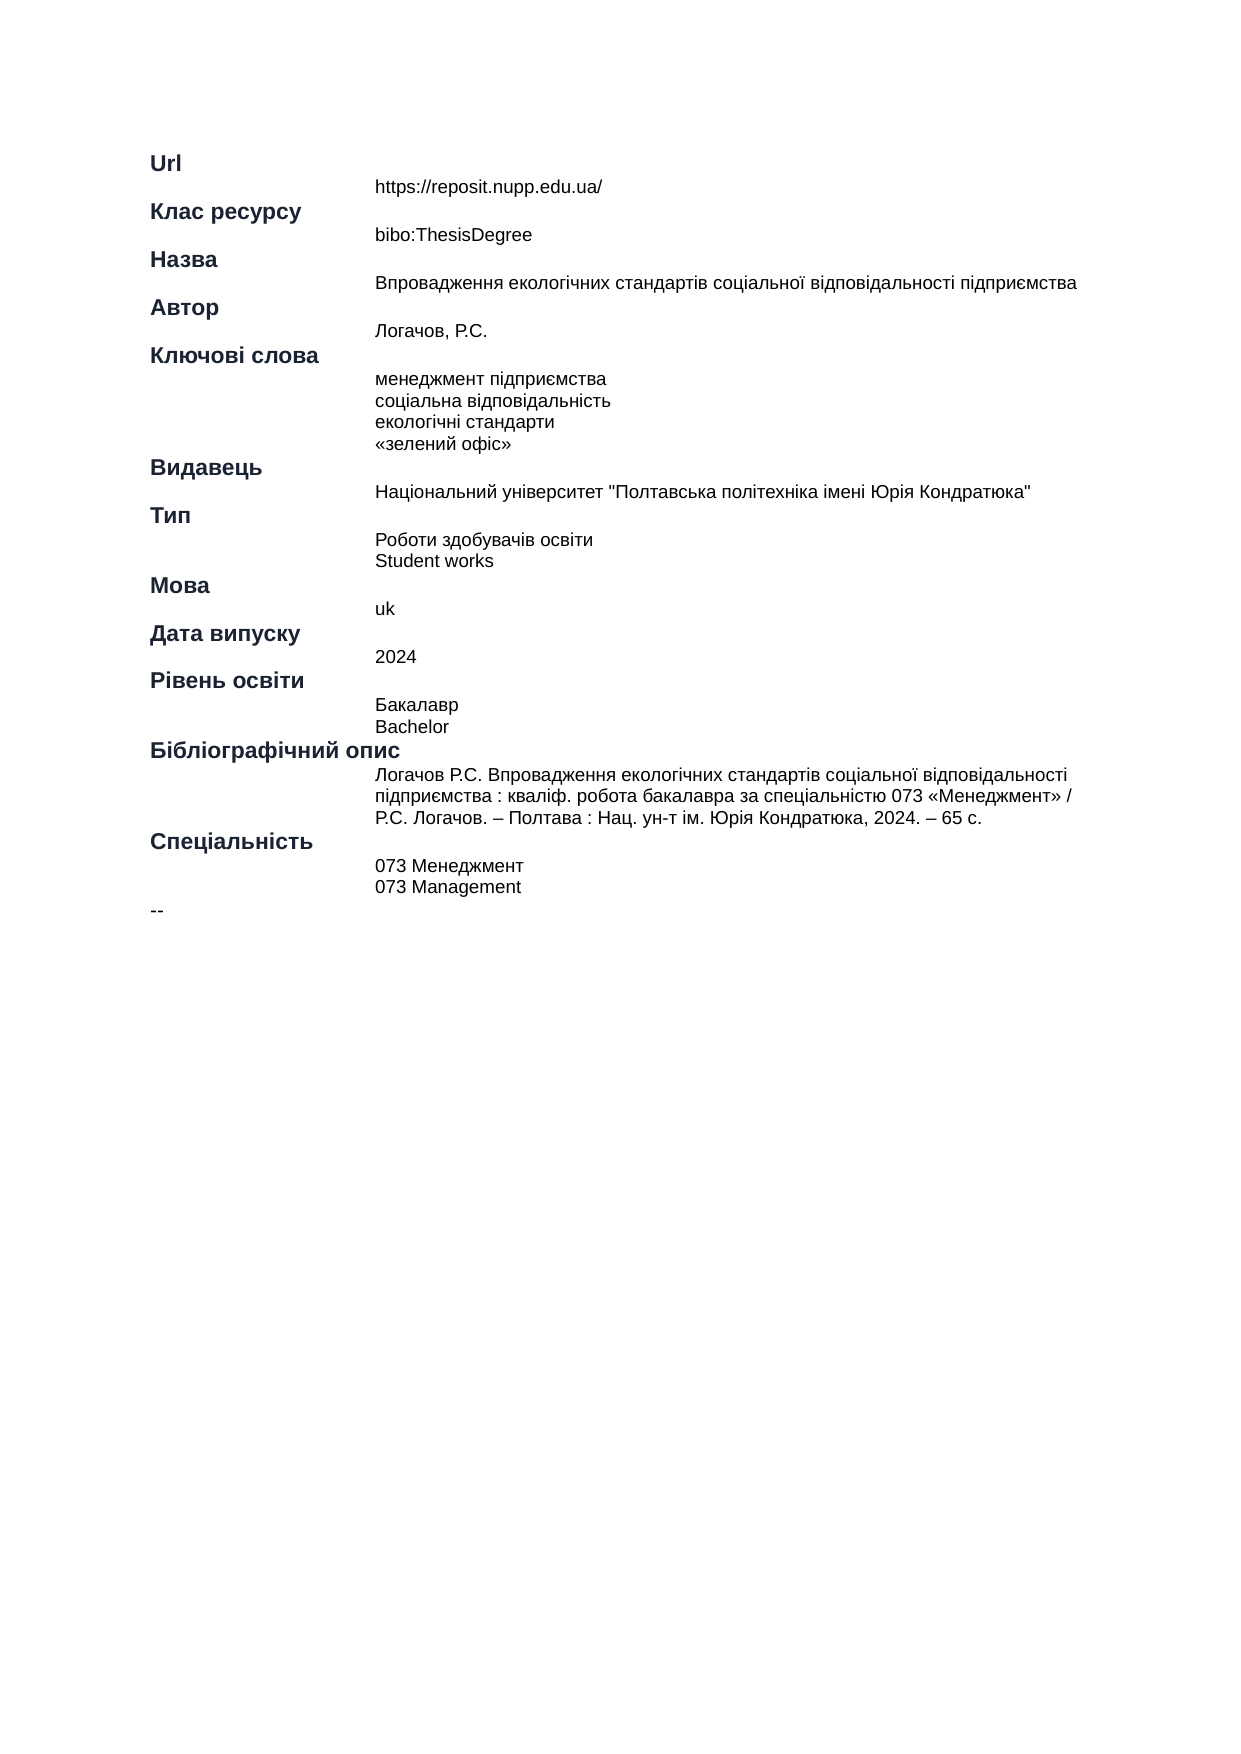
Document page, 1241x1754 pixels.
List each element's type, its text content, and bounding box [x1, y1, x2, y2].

text Роботи здобувачів освіти [375, 528, 1090, 550]
text -- [150, 897, 1090, 921]
text Спеціальність [150, 828, 1090, 854]
text Впровадження екологічних стандартів соціальної відповідальності підприємства [375, 272, 1090, 294]
text Url [150, 150, 1090, 176]
text Клас ресурсу [150, 198, 1090, 224]
text екологічні стандарти [375, 411, 1090, 433]
text bibo:ThesisDegree [375, 224, 1090, 246]
text Тип [150, 502, 1090, 528]
text 2024 [375, 646, 1090, 667]
text Назва [150, 246, 1090, 272]
text Рівень освіти [150, 667, 1090, 694]
text Student works [375, 550, 1090, 572]
text uk [375, 598, 1090, 619]
text Bachelor [375, 715, 1090, 737]
text Видавець [150, 454, 1090, 481]
text Бакалавр [375, 694, 1090, 715]
text менеджмент підприємства [375, 368, 1090, 389]
text Мова [150, 572, 1090, 598]
text Національний університет "Полтавська політехніка імені Юрія Кондратюка" [375, 481, 1090, 502]
text Бібліографічний опис [150, 737, 1090, 763]
text Ключові слова [150, 342, 1090, 368]
text 073 Management [375, 876, 1090, 897]
text Дата випуску [150, 619, 1090, 646]
text «зелений офіс» [375, 433, 1090, 454]
text Логачов, Р.С. [375, 320, 1090, 342]
text 073 Менеджмент [375, 854, 1090, 876]
text соціальна відповідальність [375, 389, 1090, 411]
text https://reposit.nupp.edu.ua/ [375, 176, 1090, 198]
text Автор [150, 294, 1090, 320]
text Логачов Р.С. Впровадження екологічних стандартів соціальної відповідальності підприємства : кваліф. робота бакалавра за спеціальністю 073 «Менеджмент» / Р.С. Логачов. – Полтава : Нац. ун-т ім. Юрія Кондратюка, 2024. – 65 с. [375, 763, 1090, 828]
